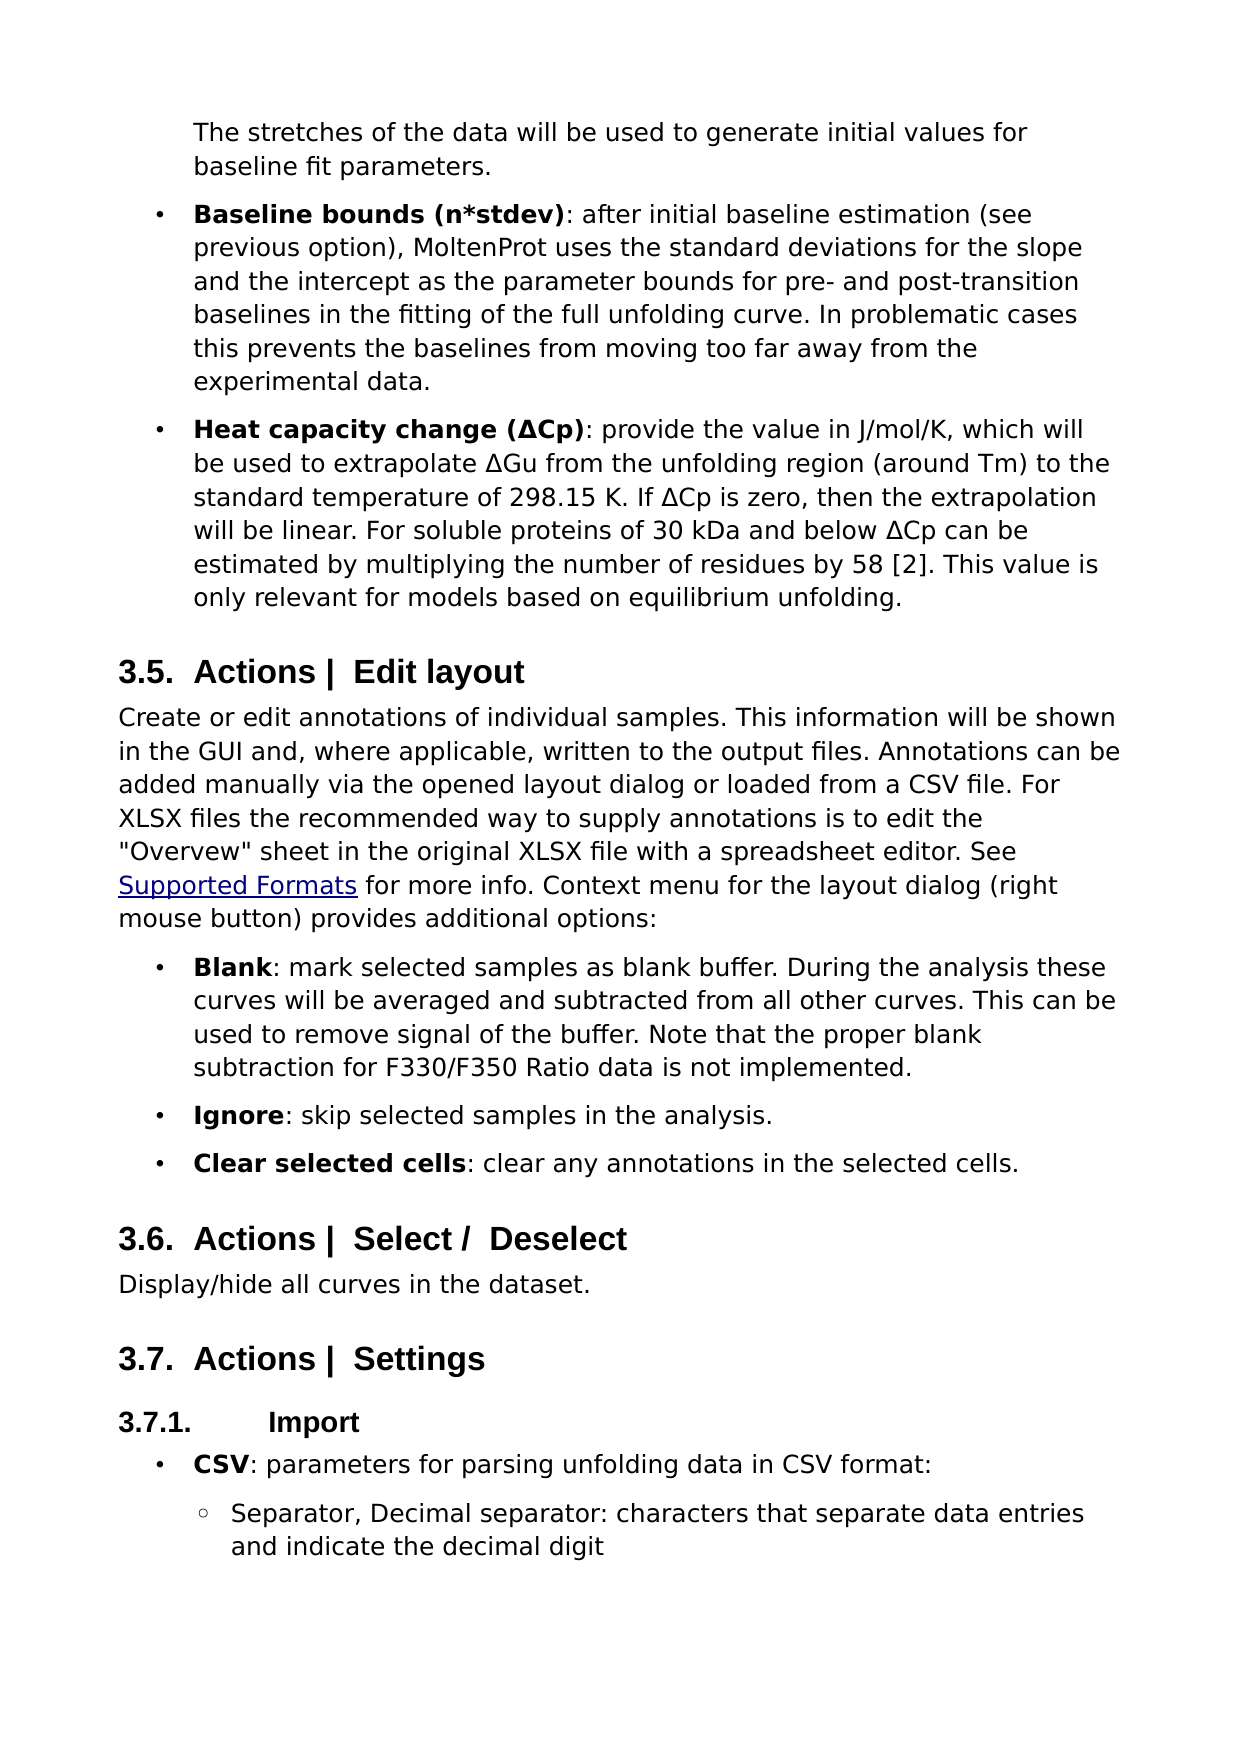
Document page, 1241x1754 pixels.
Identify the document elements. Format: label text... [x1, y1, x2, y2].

subtitle Import [118, 1404, 1122, 1438]
subtitle Actions | Settings [118, 1339, 1122, 1377]
list Separator, Decimal separator: characters that separate data entries and indicate the decimal digit [193, 1499, 1122, 1562]
list Baseline bounds (n*stdev): after initial baseline estimation (see previous option), MoltenProt uses the standard deviations for the slope and the intercept as the parameter bounds for pre- and post-transition baselines in the fitting of the full unfolding curve. In problematic cases this prevents the baselines from moving too far away from the experimental data. [156, 200, 1122, 397]
list Heat capacity change (ΔCp): provide the value in J/mol/K, which will be used to extrapolate ΔGu from the unfolding region (around Tm) to the standard temperature of 298.15 K. If ΔCp is zero, then the extrapolation will be linear. For soluble proteins of 30 kDa and below ΔCp can be estimated by multiplying the number of residues by 58 [2]. This value is only relevant for models based on equilibrium unfolding. [156, 416, 1122, 612]
list CSV: parameters for parsing unfolding data in CSV format: [156, 1451, 1122, 1480]
list The stretches of the data will be used to generate initial values for baseline fit parameters. [156, 118, 1122, 181]
list Ignore: skip selected samples in the analysis. [156, 1102, 1122, 1131]
list Blank: mark selected samples as blank buffer. During the analysis these curves will be averaged and subtracted from all other curves. This can be used to remove signal of the buffer. Note that the proper blank subtraction for F330/F350 Ratio data is not implemented. [156, 953, 1122, 1083]
text Display/hide all curves in the dataset. [118, 1270, 1122, 1299]
subtitle Actions | Select / Deselect [118, 1219, 1122, 1257]
subtitle Actions | Edit layout [118, 652, 1122, 691]
text Create or edit annotations of individual samples. This information will be shown in the GUI and, where applicable, written to the output files. Annotations can be added manually via the opened layout dialog or loaded from a CSV file. For XLSX files the recommended way to supply annotations is to edit the "Overvew" sheet in the original XLSX file with a spreadsheet editor. See Supported Formats for more info. Context menu for the layout dialog (right mouse button) provides additional options: [118, 703, 1122, 934]
list Clear selected cells: clear any annotations in the selected cells. [156, 1150, 1122, 1179]
